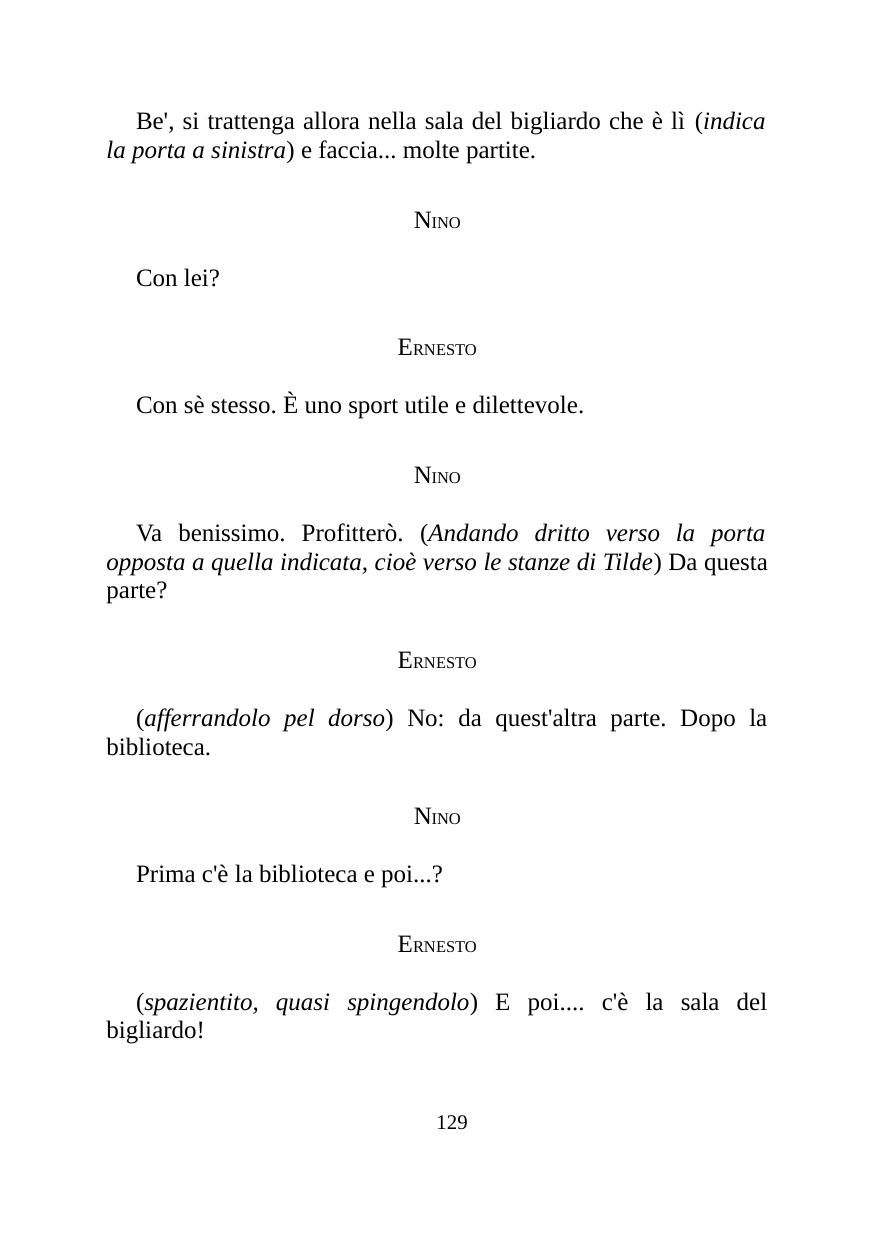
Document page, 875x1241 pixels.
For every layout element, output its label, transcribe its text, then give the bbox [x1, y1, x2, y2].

text Va benissimo. Profitterò. (Andando dritto verso la porta opposta a quella indicata, cioè verso le stanze di Tilde) Da questa parte? [106, 518, 768, 604]
text Ernesto [106, 645, 768, 674]
text Nino [106, 801, 768, 830]
text Con sè stesso. È uno sport utile e dilettevole. [106, 390, 768, 419]
text Be', si trattenga allora nella sala del bigliardo che è lì (indica la porta a sinistra) e faccia... molte partite. [106, 106, 768, 164]
text Nino [106, 460, 768, 489]
text (afferrandolo pel dorso) No: da quest'altra parte. Dopo la biblioteca. [106, 703, 768, 760]
text Ernesto [106, 929, 768, 958]
text Nino [106, 205, 768, 233]
text Con lei? [106, 263, 768, 291]
text (spazientito, quasi spingendolo) E poi.... c'è la sala del bigliardo! [106, 987, 768, 1044]
text Ernesto [106, 332, 768, 361]
text Prima c'è la biblioteca e poi...? [106, 859, 768, 888]
